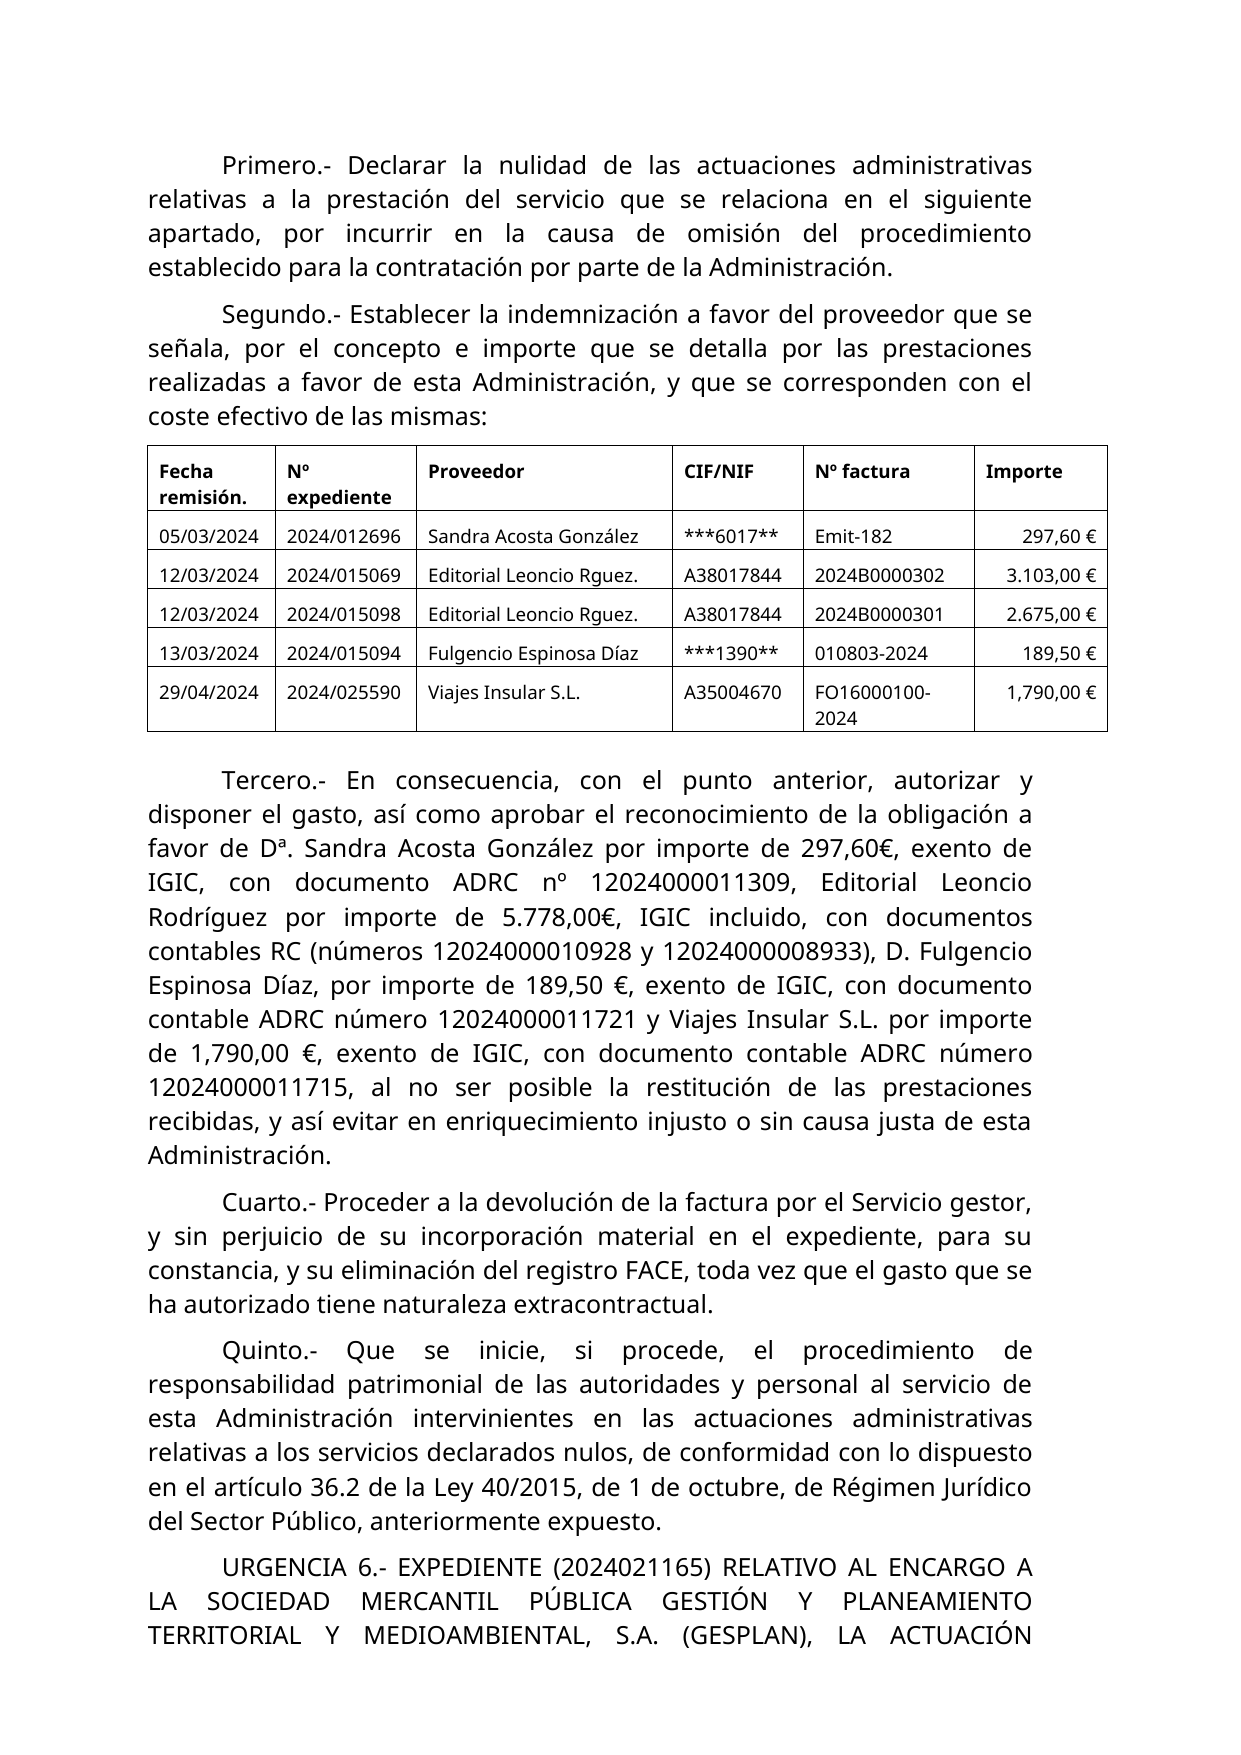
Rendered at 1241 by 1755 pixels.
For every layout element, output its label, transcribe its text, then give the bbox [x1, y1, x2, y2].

table_cell Viajes Insular S.L. [417, 667, 672, 731]
table_cell 3.103,00 € [975, 550, 1107, 588]
table_cell FO16000100-2024 [804, 667, 974, 731]
table_cell 05/03/2024 [148, 511, 275, 549]
table_header Nº factura [804, 446, 974, 510]
table_cell 13/03/2024 [148, 628, 275, 666]
table_cell ***1390** [673, 628, 803, 666]
table_cell 2.675,00 € [975, 589, 1107, 627]
table_cell 2024/025590 [276, 667, 416, 731]
table_cell 1,790,00 € [975, 667, 1107, 731]
table_cell 2024/012696 [276, 511, 416, 549]
text Cuarto.- Proceder a la devolución de la factura por el Servicio gestor, y sin perjuicio de su incorporación material en el expediente, para su constancia, y su eliminación del registro FACE, toda vez que el gasto que se ha autorizado tiene naturaleza extracontractual. [148, 1184, 1034, 1320]
table_cell 2024/015098 [276, 589, 416, 627]
table_cell A35004670 [673, 667, 803, 731]
table_cell 29/04/2024 [148, 667, 275, 731]
table_header Importe [975, 446, 1107, 510]
table_cell 2024/015094 [276, 628, 416, 666]
table_cell Editorial Leoncio Rguez. [417, 589, 672, 627]
table_cell Sandra Acosta González [417, 511, 672, 549]
table_cell 12/03/2024 [148, 550, 275, 588]
table_cell 297,60 € [975, 511, 1107, 549]
table_cell 12/03/2024 [148, 589, 275, 627]
text URGENCIA 6.- EXPEDIENTE (2024021165) RELATIVO AL ENCARGO A LA SOCIEDAD MERCANTIL PÚBLICA GESTIÓN Y PLANEAMIENTO TERRITORIAL Y MEDIOAMBIENTAL, S.A. (GESPLAN), LA ACTUACIÓN [148, 1550, 1034, 1652]
table_cell ***6017** [673, 511, 803, 549]
table_cell Editorial Leoncio Rguez. [417, 550, 672, 588]
text Quinto.- Que se inicie, si procede, el procedimiento de responsabilidad patrimonial de las autoridades y personal al servicio de esta Administración intervinientes en las actuaciones administrativas relativas a los servicios declarados nulos, de conformidad con lo dispuesto en el artículo 36.2 de la Ley 40/2015, de 1 de octubre, de Régimen Jurídico del Sector Público, anteriormente expuesto. [148, 1333, 1034, 1537]
text Segundo.- Establecer la indemnización a favor del proveedor que se señala, por el concepto e importe que se detalla por las prestaciones realizadas a favor de esta Administración, y que se corresponden con el coste efectivo de las mismas: [148, 296, 1034, 433]
table_cell Fulgencio Espinosa Díaz [417, 628, 672, 666]
table_cell 2024/015069 [276, 550, 416, 588]
text Tercero.- En consecuencia, con el punto anterior, autorizar y disponer el gasto, así como aprobar el reconocimiento de la obligación a favor de Dª. Sandra Acosta González por importe de 297,60€, exento de IGIC, con documento ADRC nº 12024000011309, Editorial Leoncio Rodríguez por importe de 5.778,00€, IGIC incluido, con documentos contables RC (números 12024000010928 y 12024000008933), D. Fulgencio Espinosa Díaz, por importe de 189,50 €, exento de IGIC, con documento contable ADRC número 12024000011721 y Viajes Insular S.L. por importe de 1,790,00 €, exento de IGIC, con documento contable ADRC número 12024000011715, al no ser posible la restitución de las prestaciones recibidas, y así evitar en enriquecimiento injusto o sin causa justa de esta Administración. [148, 763, 1034, 1172]
table_cell 010803-2024 [804, 628, 974, 666]
table_cell Emit-182 [804, 511, 974, 549]
table_cell 2024B0000302 [804, 550, 974, 588]
table_cell 189,50 € [975, 628, 1107, 666]
table_cell A38017844 [673, 589, 803, 627]
table_cell A38017844 [673, 550, 803, 588]
table_cell 2024B0000301 [804, 589, 974, 627]
table_header Fecha remisión. [148, 446, 275, 510]
table_header Nº expediente [276, 446, 416, 510]
table_header Proveedor [417, 446, 672, 510]
text Primero.- Declarar la nulidad de las actuaciones administrativas relativas a la prestación del servicio que se relaciona en el siguiente apartado, por incurrir en la causa de omisión del procedimiento establecido para la contratación por parte de la Administración. [148, 148, 1034, 284]
table_header CIF/NIF [673, 446, 803, 510]
